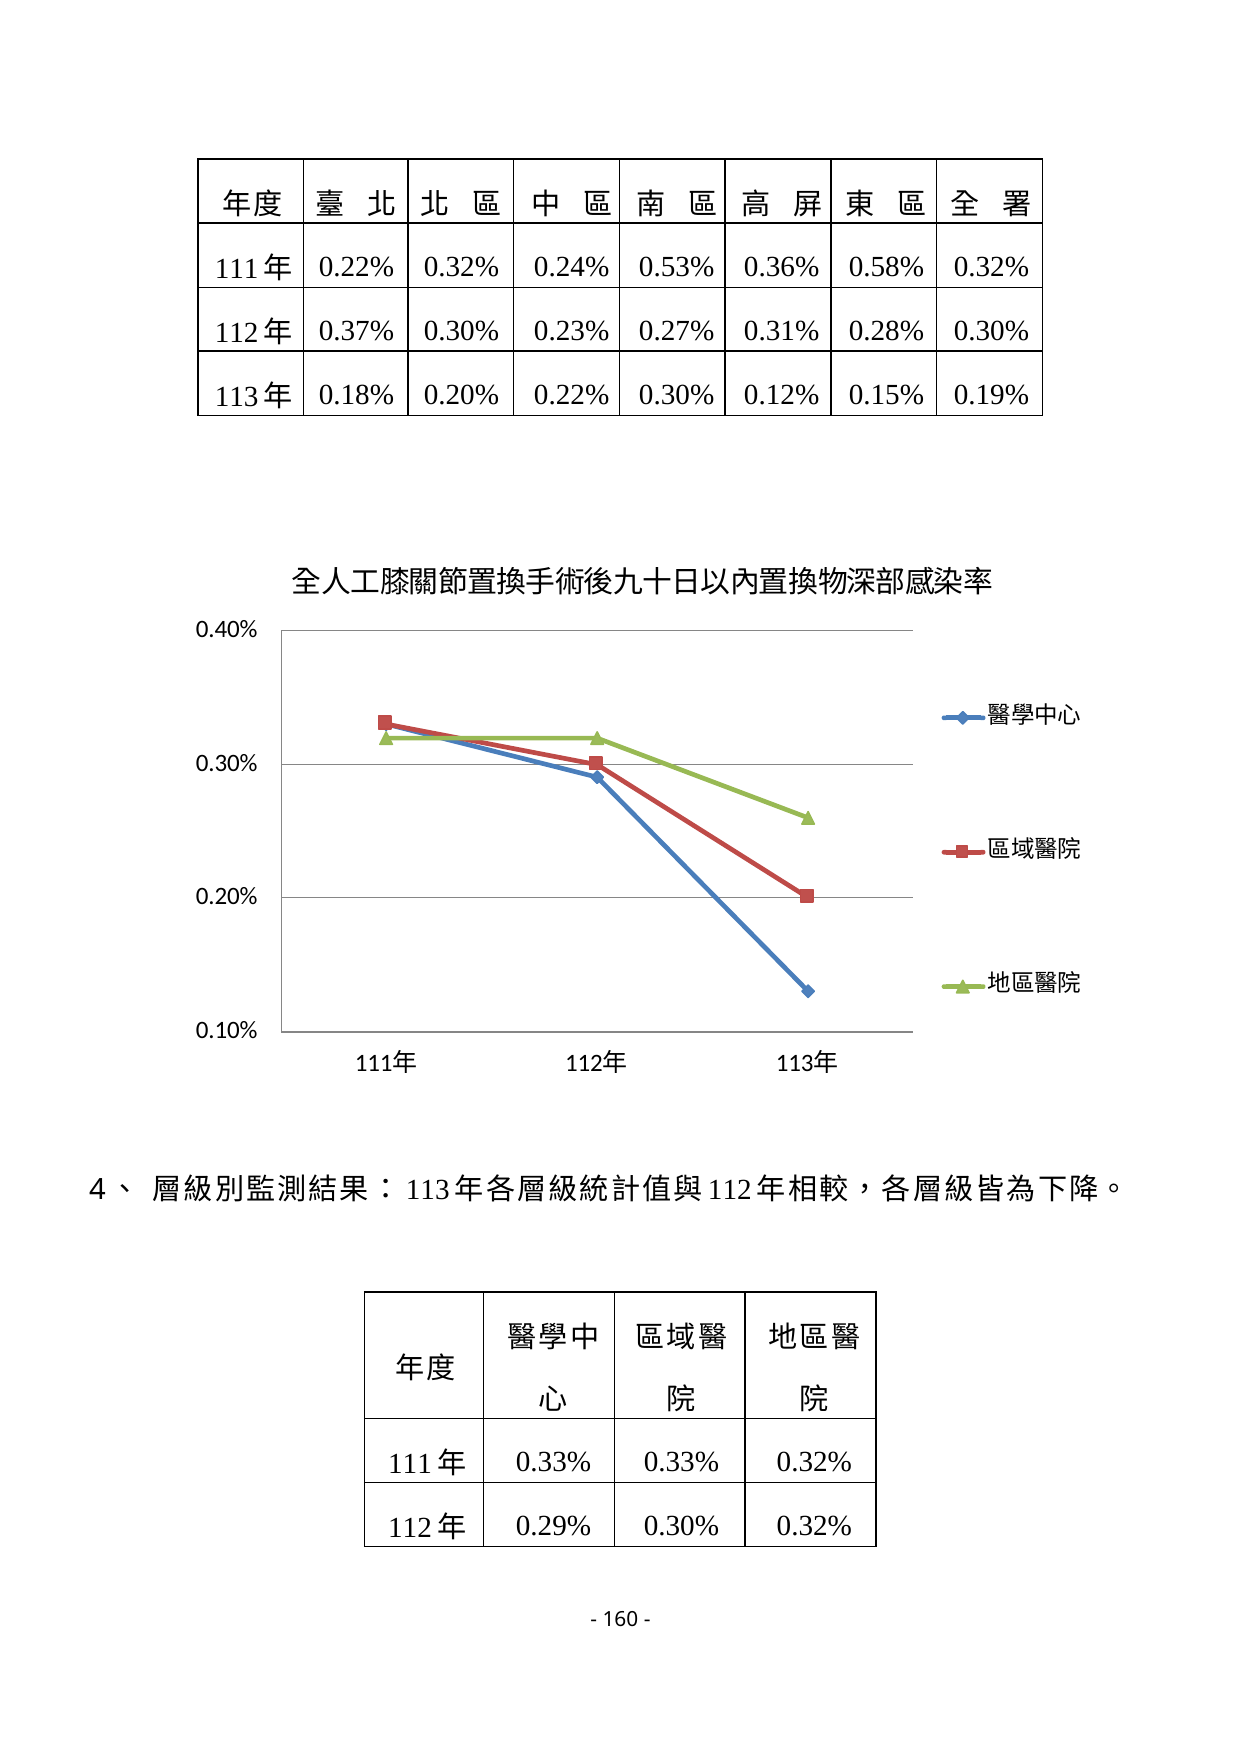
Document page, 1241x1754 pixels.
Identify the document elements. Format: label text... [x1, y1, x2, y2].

table_cell 0.33% [615, 1419, 744, 1482]
table_cell 0.30% [620, 352, 724, 414]
table_cell 0.30% [615, 1483, 744, 1546]
table_cell 0.23% [514, 288, 619, 350]
table_header 中 區 [514, 160, 619, 222]
table_cell 0.58% [832, 224, 936, 286]
table_cell 0.18% [304, 352, 407, 414]
table_cell 111年 [365, 1419, 483, 1482]
table_header 臺 北 [304, 160, 407, 222]
table_cell 0.27% [620, 288, 724, 350]
table_cell 0.15% [832, 352, 936, 414]
table_header 東 區 [832, 160, 936, 222]
table_header 醫學中心 [484, 1293, 614, 1418]
table_header 北 區 [409, 160, 513, 222]
table_header 年度 [365, 1293, 483, 1418]
table_cell 0.22% [514, 352, 619, 414]
table_cell 0.24% [514, 224, 619, 286]
table_cell 0.36% [726, 224, 830, 286]
table_cell 0.19% [937, 352, 1042, 414]
table_header 地區醫院 [746, 1293, 875, 1418]
table_cell 0.32% [937, 224, 1042, 286]
table_header 年度 [199, 160, 303, 222]
table_cell 111年 [199, 224, 303, 286]
table_cell 0.32% [746, 1419, 875, 1482]
table_cell 0.37% [304, 288, 407, 350]
table_cell 112年 [365, 1483, 483, 1546]
table_cell 112年 [199, 288, 303, 350]
table_header 全 署 [937, 160, 1042, 222]
table_header 南 區 [620, 160, 724, 222]
table_cell 0.12% [726, 352, 830, 414]
table_cell 0.53% [620, 224, 724, 286]
table_cell 0.30% [937, 288, 1042, 350]
table_cell 0.33% [484, 1419, 614, 1482]
list 層級別監測結果：113年各層級統計值與112年相較，各層級皆為下降。 [89, 478, 1145, 1228]
table_cell 0.28% [832, 288, 936, 350]
table_header 高 屏 [726, 160, 830, 222]
table_cell 0.32% [409, 224, 513, 286]
table_cell 0.29% [484, 1483, 614, 1546]
table_cell 0.32% [746, 1483, 875, 1546]
table_cell 0.20% [409, 352, 513, 414]
table_header 區域醫院 [615, 1293, 744, 1418]
table_cell 0.31% [726, 288, 830, 350]
table_cell 113年 [199, 352, 303, 414]
table_cell 0.22% [304, 224, 407, 286]
table_cell 0.30% [409, 288, 513, 350]
